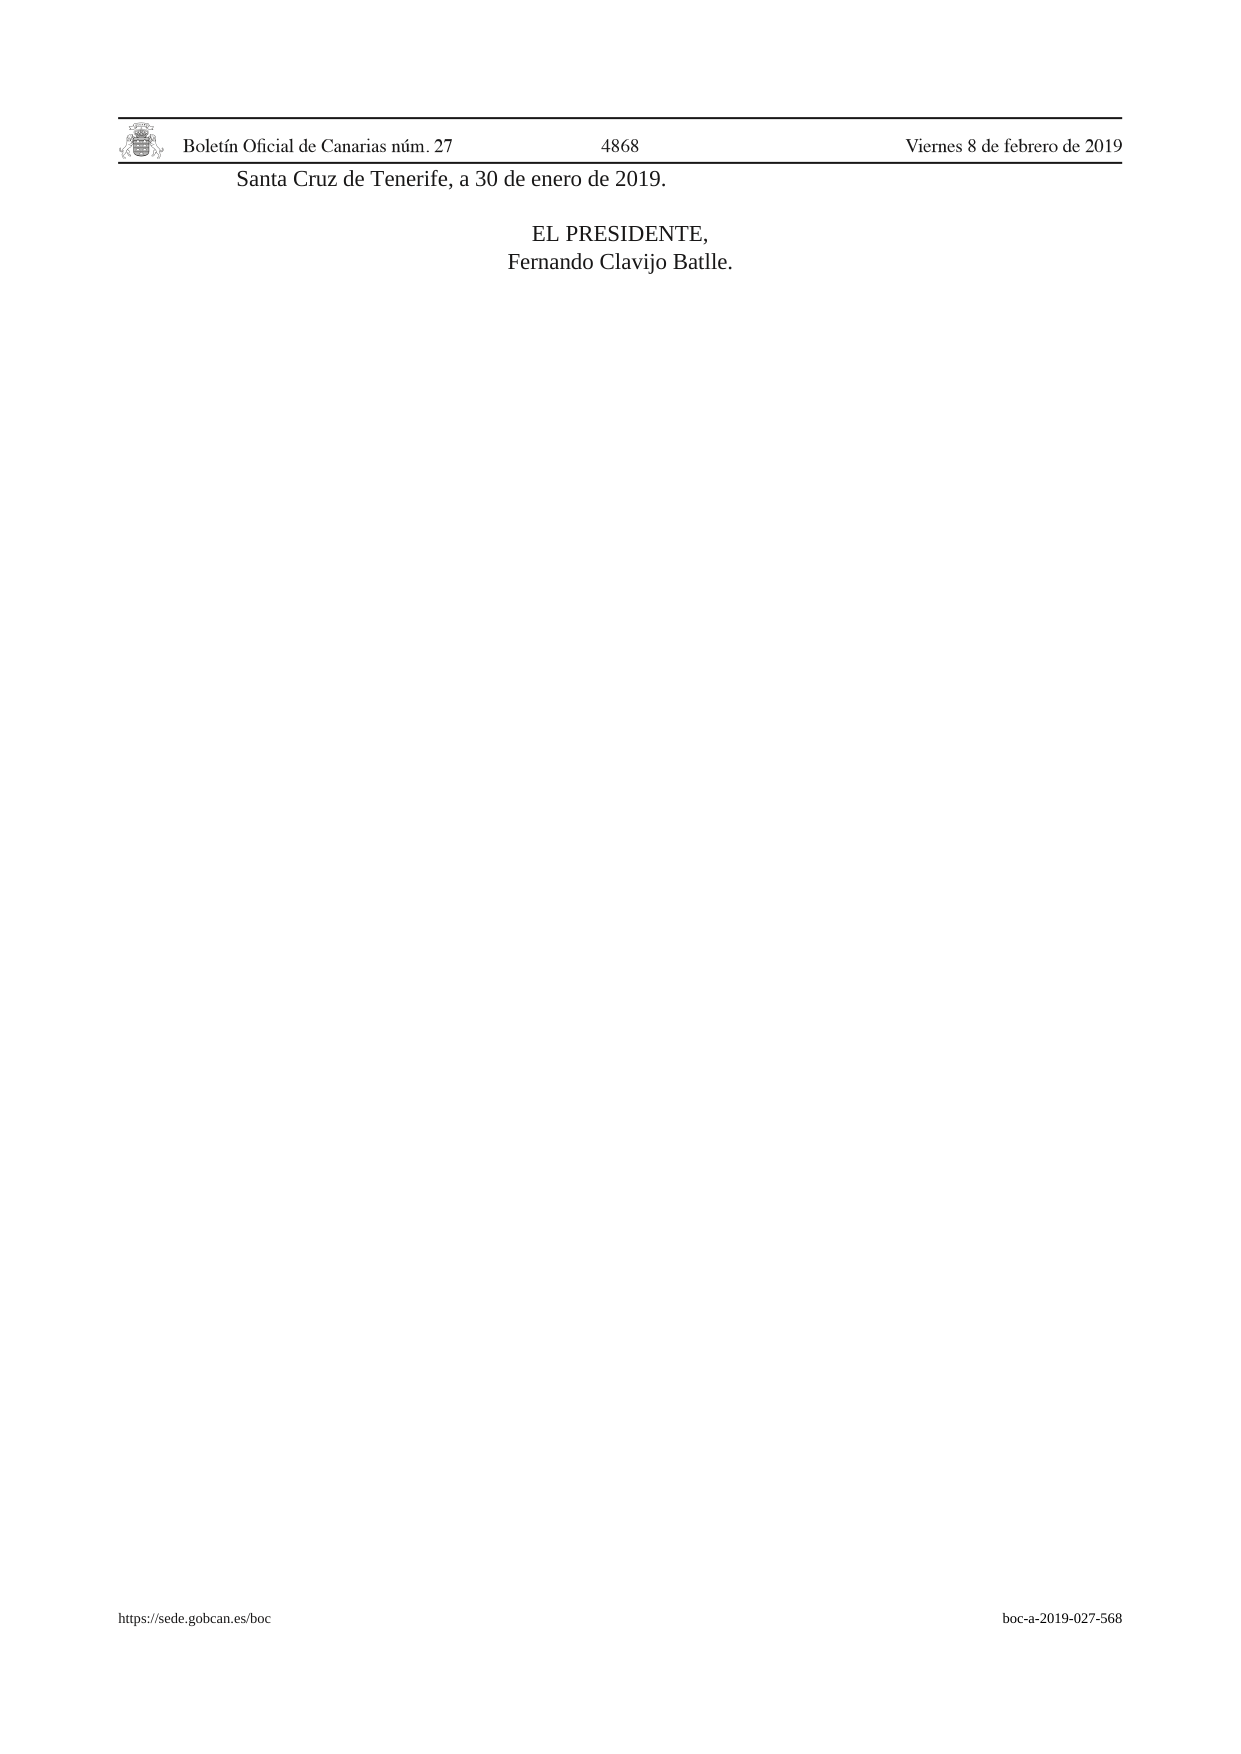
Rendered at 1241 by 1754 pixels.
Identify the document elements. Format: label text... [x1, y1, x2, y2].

text EL PRESIDENTE, [207, 220, 1033, 246]
text [236, 144, 1035, 161]
text Fernando Clavijo Batlle. [207, 248, 1033, 275]
text Santa Cruz de Tenerife, a 30 de enero de 2019. [236, 164, 1035, 191]
